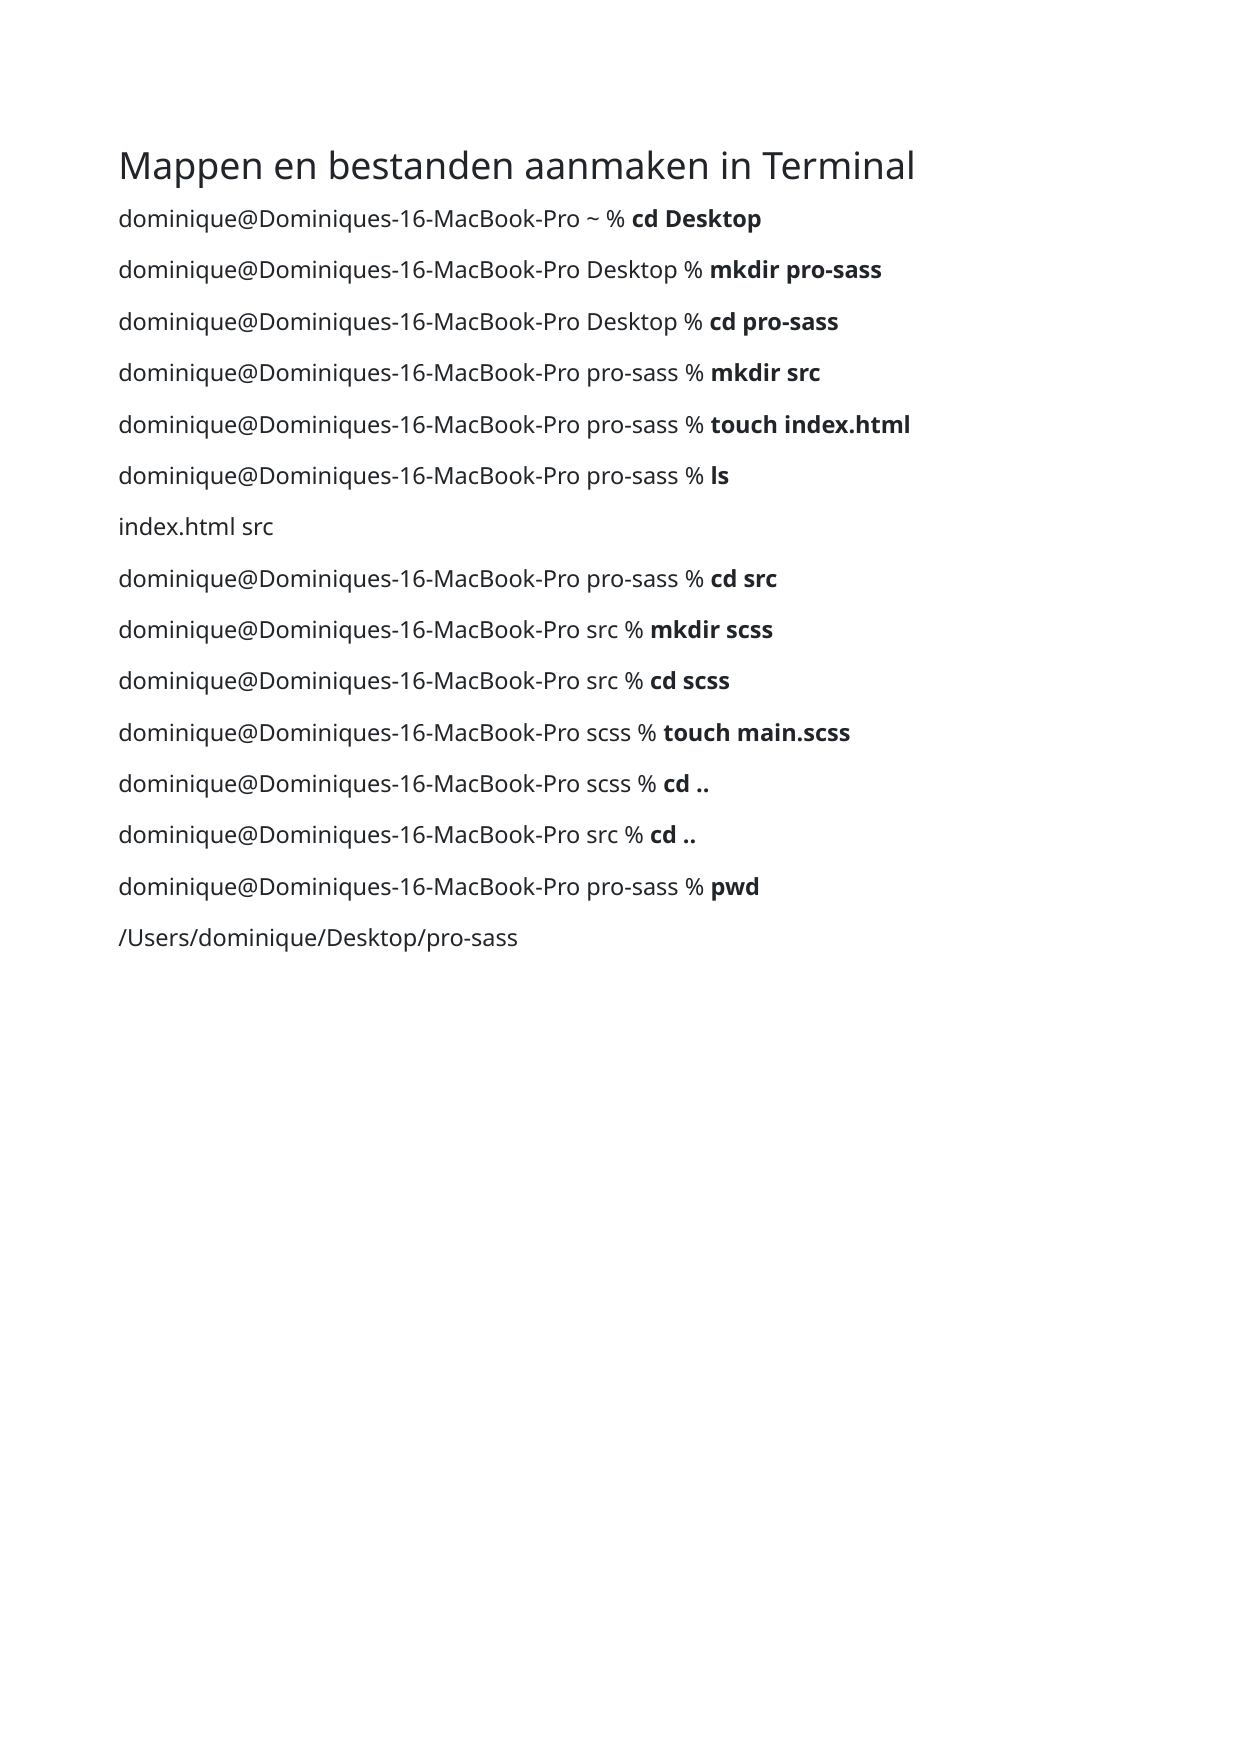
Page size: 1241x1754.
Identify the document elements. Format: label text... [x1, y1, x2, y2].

text /Users/dominique/Desktop/pro-sass [118, 921, 1122, 953]
text dominique@Dominiques-16-MacBook-Pro src % mkdir scss [118, 613, 1122, 645]
subtitle Mappen en bestanden aanmaken in Terminal [118, 139, 1122, 190]
text dominique@Dominiques-16-MacBook-Pro scss % touch main.scss [118, 716, 1122, 748]
text dominique@Dominiques-16-MacBook-Pro pro-sass % ls [118, 459, 1122, 491]
text dominique@Dominiques-16-MacBook-Pro src % cd .. [118, 819, 1122, 851]
text dominique@Dominiques-16-MacBook-Pro pro-sass % cd src [118, 562, 1122, 594]
text dominique@Dominiques-16-MacBook-Pro ~ % cd Desktop [118, 202, 1122, 234]
text dominique@Dominiques-16-MacBook-Pro Desktop % mkdir pro-sass [118, 254, 1122, 286]
text dominique@Dominiques-16-MacBook-Pro src % cd scss [118, 665, 1122, 697]
text dominique@Dominiques-16-MacBook-Pro pro-sass % mkdir src [118, 357, 1122, 388]
text dominique@Dominiques-16-MacBook-Pro Desktop % cd pro-sass [118, 305, 1122, 337]
text dominique@Dominiques-16-MacBook-Pro pro-sass % pwd [118, 870, 1122, 902]
text dominique@Dominiques-16-MacBook-Pro pro-sass % touch index.html [118, 408, 1122, 440]
text index.html src [118, 511, 1122, 543]
text dominique@Dominiques-16-MacBook-Pro scss % cd .. [118, 767, 1122, 799]
